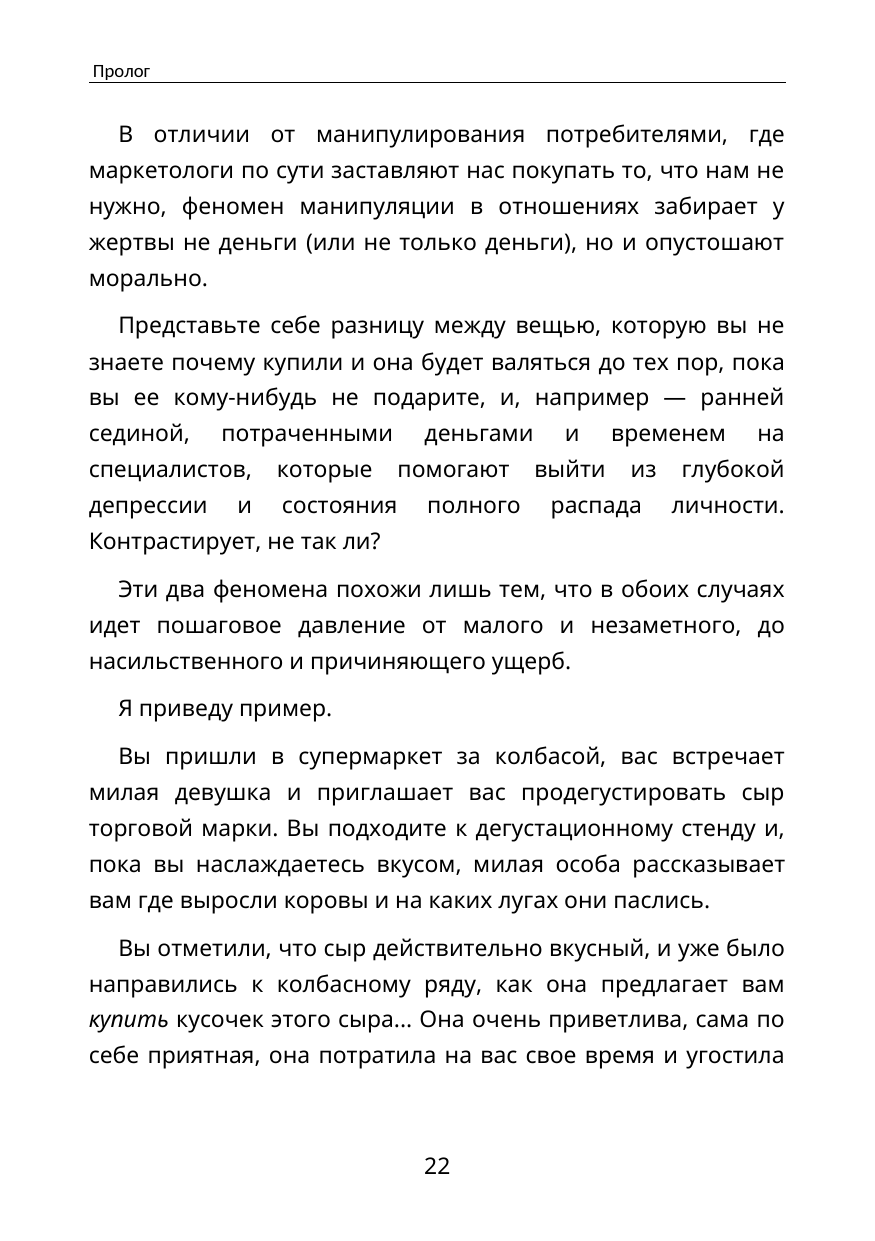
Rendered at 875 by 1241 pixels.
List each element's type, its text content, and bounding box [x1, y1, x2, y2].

text Представьте себе разницу между вещью, которую вы не знаете почему купили и она будет валяться до тех пор, пока вы ее кому-нибудь не подарите, и, например — ранней сединой, потраченными деньгами и временем на специалистов, которые помогают выйти из глубокой депрессии и состояния полного распада личности. Контрастирует, не так ли? [88, 309, 786, 556]
text Я приведу пример. [88, 692, 786, 724]
text В отличии от манипулирования потребителями, где маркетологи по сути заставляют нас покупать то, что нам не нужно, феномен манипуляции в отношениях забирает у жертвы не деньги (или не только деньги), но и опустошают морально. [88, 118, 786, 293]
text Вы пришли в супермаркет за колбасой, вас встречает милая девушка и приглашает вас продегустировать сыр торговой марки. Вы подходите к дегустационному стенду и, пока вы наслаждаетесь вкусом, милая особа рассказывает вам где выросли коровы и на каких лугах они паслись. [88, 740, 786, 915]
text Вы отметили, что сыр действительно вкусный, и уже было направились к колбасному ряду, как она предлагает вам купить кусочек этого сыра... Она очень приветлива, сама по себе приятная, она потратила на вас свое время и угостила [88, 932, 786, 1071]
text Эти два феномена похожи лишь тем, что в обоих случаях идет пошаговое давление от малого и незаметного, до насильственного и причиняющего ущерб. [88, 573, 786, 676]
